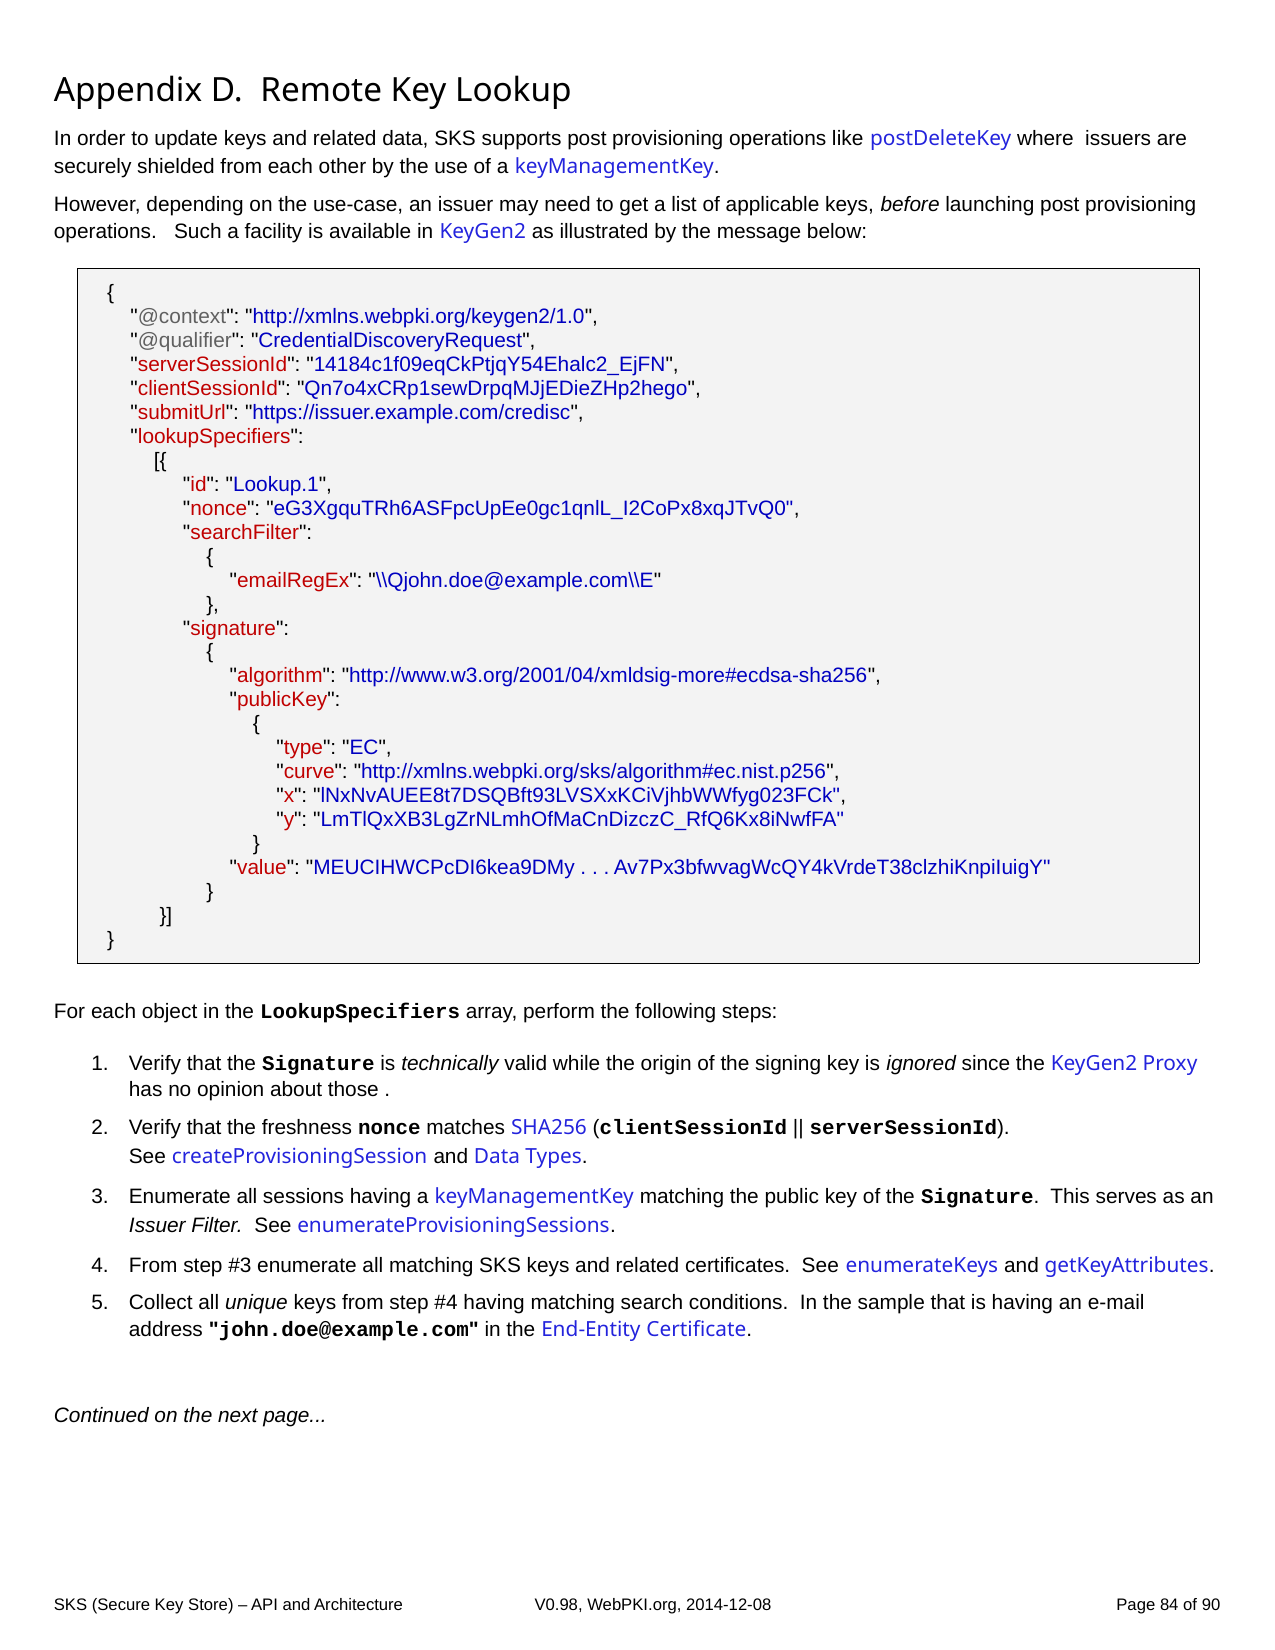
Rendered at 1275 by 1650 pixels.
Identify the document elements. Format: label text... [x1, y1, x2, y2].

list Enumerate all sessions having a keyManagementKey matching the public key of the Signature. This serves as an Issuer Filter. See enumerateProvisioningSessions. [91, 1181, 1221, 1238]
text Continued on the next page... [54, 1402, 1221, 1426]
text For each object in the LookupSpecifiers array, perform the following steps: [54, 998, 1221, 1048]
list Verify that the Signature is technically valid while the origin of the signing key is ignored since the KeyGen2 Proxy has no opinion about those . [91, 1048, 1221, 1101]
list Verify that the freshness nonce matches SHA256 (clientSessionId || serverSessionId). See createProvisioningSession and Data Types. [91, 1112, 1221, 1169]
subtitle Remote Key Lookup [54, 66, 1221, 111]
text In order to update keys and related data, SKS supports post provisioning operations like postDeleteKey where issuers are securely shielded from each other by the use of a keyManagementKey. [54, 123, 1221, 180]
text However, depending on the use-case, an issuer may need to get a list of applicable keys, before launching post provisioning operations. Such a facility is available in KeyGen2 as illustrated by the message below: [54, 192, 1221, 268]
list Collect all unique keys from step #4 having matching search conditions. In the sample that is having an e-mail address "john.doe@example.com" in the End-Entity Certificate. [91, 1290, 1221, 1343]
table_header { "@context": "http://xmlns.webpki.org/keygen2/1.0", "@qualifier": "CredentialDiscoveryRequest", "serverSessionId": "14184c1f09eqCkPtjqY54Ehalc2_EjFN", "clientSessionId": "Qn7o4xCRp1sewDrpqMJjEDieZHp2hego", "submitUrl": "https://issuer.example.com/credisc", "lookupSpecifiers": [{ "id": "Lookup.1", "nonce": "eG3XgquTRh6ASFpcUpEe0gc1qnlL_I2CoPx8xqJTvQ0", "searchFilter": { "emailRegEx": "\\Qjohn.doe@example.com\\E" }, "signature": { "algorithm": "http://www.w3.org/2001/04/xmldsig-more#ecdsa-sha256", "publicKey": { "type": "EC", "curve": "http://xmlns.webpki.org/sks/algorithm#ec.nist.p256", "x": "lNxNvAUEE8t7DSQBft93LVSXxKCiVjhbWWfyg023FCk", "y": "LmTlQxXB3LgZrNLmhOfMaCnDizczC_RfQ6Kx8iNwfFA" } "value": "MEUCIHWCPcDI6kea9DMy . . . Av7Px3bfwvagWcQY4kVrdeT38clzhiKnpiIuigY" } }] } [78, 269, 1199, 963]
list From step #3 enumerate all matching SKS keys and related certificates. See enumerateKeys and getKeyAttributes. [91, 1250, 1221, 1278]
